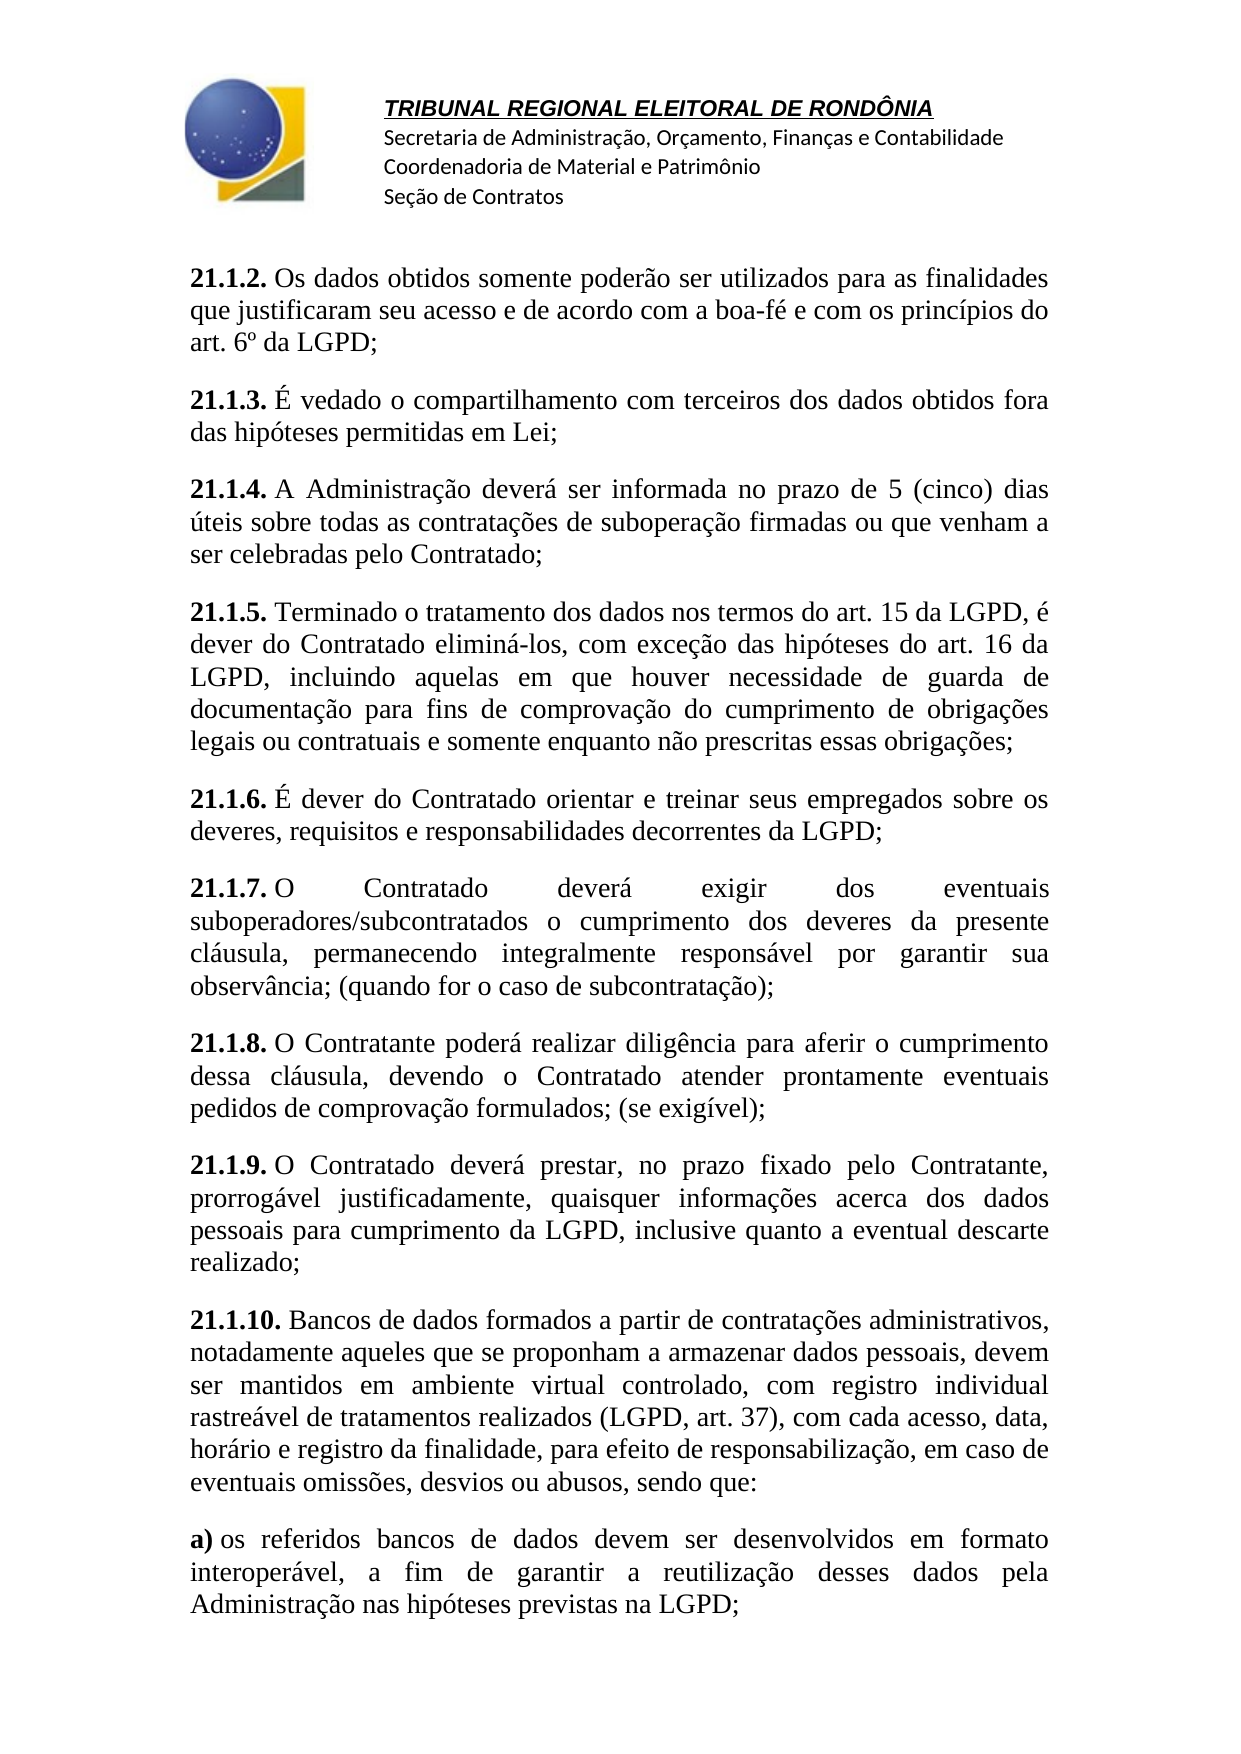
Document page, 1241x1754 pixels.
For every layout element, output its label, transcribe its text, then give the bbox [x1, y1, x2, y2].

text 21.1.6. É dever do Contratado orientar e treinar seus empregados sobre os deveres, requisitos e responsabilidades decorrentes da LGPD; [190, 782, 1051, 847]
text 21.1.4. A Administração deverá ser informada no prazo de 5 (cinco) dias úteis sobre todas as contratações de suboperação firmadas ou que venham a ser celebradas pelo Contratado; [190, 473, 1051, 570]
text 21.1.5. Terminado o tratamento dos dados nos termos do art. 15 da LGPD, é dever do Contratado eliminá-los, com exceção das hipóteses do art. 16 da LGPD, incluindo aquelas em que houver necessidade de guarda de documentação para fins de comprovação do cumprimento de obrigações legais ou contratuais e somente enquanto não prescritas essas obrigações; [190, 595, 1051, 757]
text 21.1.2. Os dados obtidos somente poderão ser utilizados para as finalidades que justificaram seu acesso e de acordo com a boa-fé e com os princípios do art. 6º da LGPD; [190, 261, 1051, 358]
text 21.1.8. O Contratante poderá realizar diligência para aferir o cumprimento dessa cláusula, devendo o Contratado atender prontamente eventuais pedidos de comprovação formulados; (se exigível); [190, 1026, 1051, 1123]
text 21.1.3. É vedado o compartilhamento com terceiros dos dados obtidos fora das hipóteses permitidas em Lei; [190, 383, 1051, 448]
text 21.1.7. O Contratado deverá exigir dos eventuais suboperadores/subcontratados o cumprimento dos deveres da presente cláusula, permanecendo integralmente responsável por garantir sua observância; (quando for o caso de subcontratação); [190, 872, 1051, 1001]
text 21.1.10. Bancos de dados formados a partir de contratações administrativos, notadamente aqueles que se proponham a armazenar dados pessoais, devem ser mantidos em ambiente virtual controlado, com registro individual rastreável de tratamentos realizados (LGPD, art. 37), com cada acesso, data, horário e registro da finalidade, para efeito de responsabilização, em caso de eventuais omissões, desvios ou abusos, sendo que: [190, 1303, 1051, 1497]
text a) os referidos bancos de dados devem ser desenvolvidos em formato interoperável, a fim de garantir a reutilização desses dados pela Administração nas hipóteses previstas na LGPD; [190, 1522, 1051, 1619]
text 21.1.9. O Contratado deverá prestar, no prazo fixado pelo Contratante, prorrogável justificadamente, quaisquer informações acerca dos dados pessoais para cumprimento da LGPD, inclusive quanto a eventual descarte realizado; [190, 1148, 1051, 1278]
